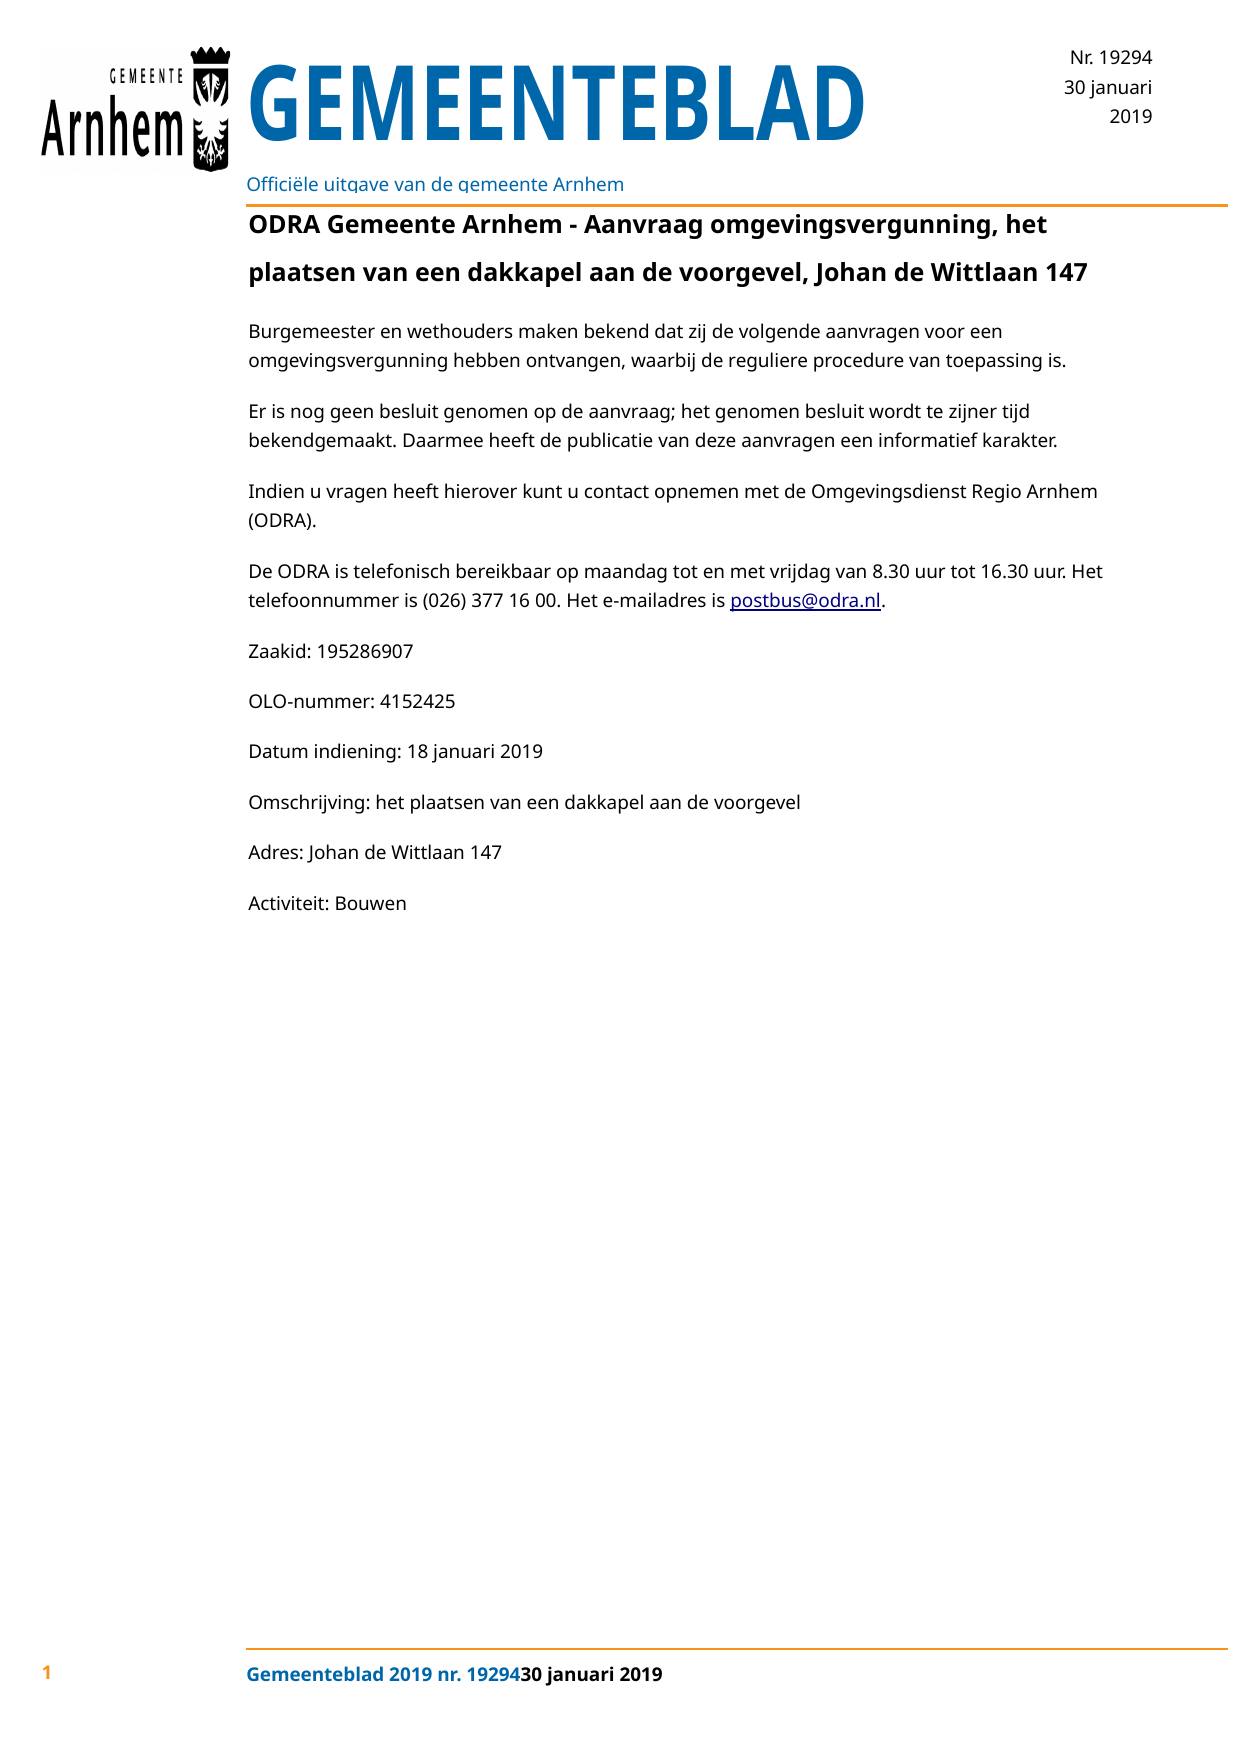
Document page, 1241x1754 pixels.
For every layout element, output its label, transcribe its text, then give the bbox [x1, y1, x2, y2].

text Adres: Johan de Wittlaan 147 [248, 839, 1152, 865]
text Omschrijving: het plaatsen van een dakkapel aan de voorgevel [248, 789, 1152, 815]
text Datum indiening: 18 januari 2019 [248, 739, 1152, 764]
text Zaakid: 195286907 [248, 638, 1152, 664]
text De ODRA is telefonisch bereikbaar op maandag tot en met vrijdag van 8.30 uur tot 16.30 uur. Het telefoonnummer is (026) 377 16 00. Het e-mailadres is postbus@odra.nl. [248, 558, 1152, 613]
text Er is nog geen besluit genomen op de aanvraag; het genomen besluit wordt te zijner tijd bekendgemaakt. Daarmee heeft de publicatie van deze aanvragen een informatief karakter. [248, 398, 1152, 453]
text Burgemeester en wethouders maken bekend dat zij de volgende aanvragen voor een omgevingsvergunning hebben ontvangen, waarbij de reguliere procedure van toepassing is. [248, 318, 1152, 373]
text Indien u vragen heeft hierover kunt u contact opnemen met de Omgevingsdienst Regio Arnhem (ODRA). [248, 478, 1152, 533]
text Activiteit: Bouwen [248, 890, 1152, 916]
text OLO-nummer: 4152425 [248, 688, 1152, 714]
text ODRA Gemeente Arnhem - Aanvraag omgevingsvergunning, het plaatsen van een dakkapel aan de voorgevel, Johan de Wittlaan 147 [248, 207, 1152, 288]
picture [41, 47, 231, 172]
